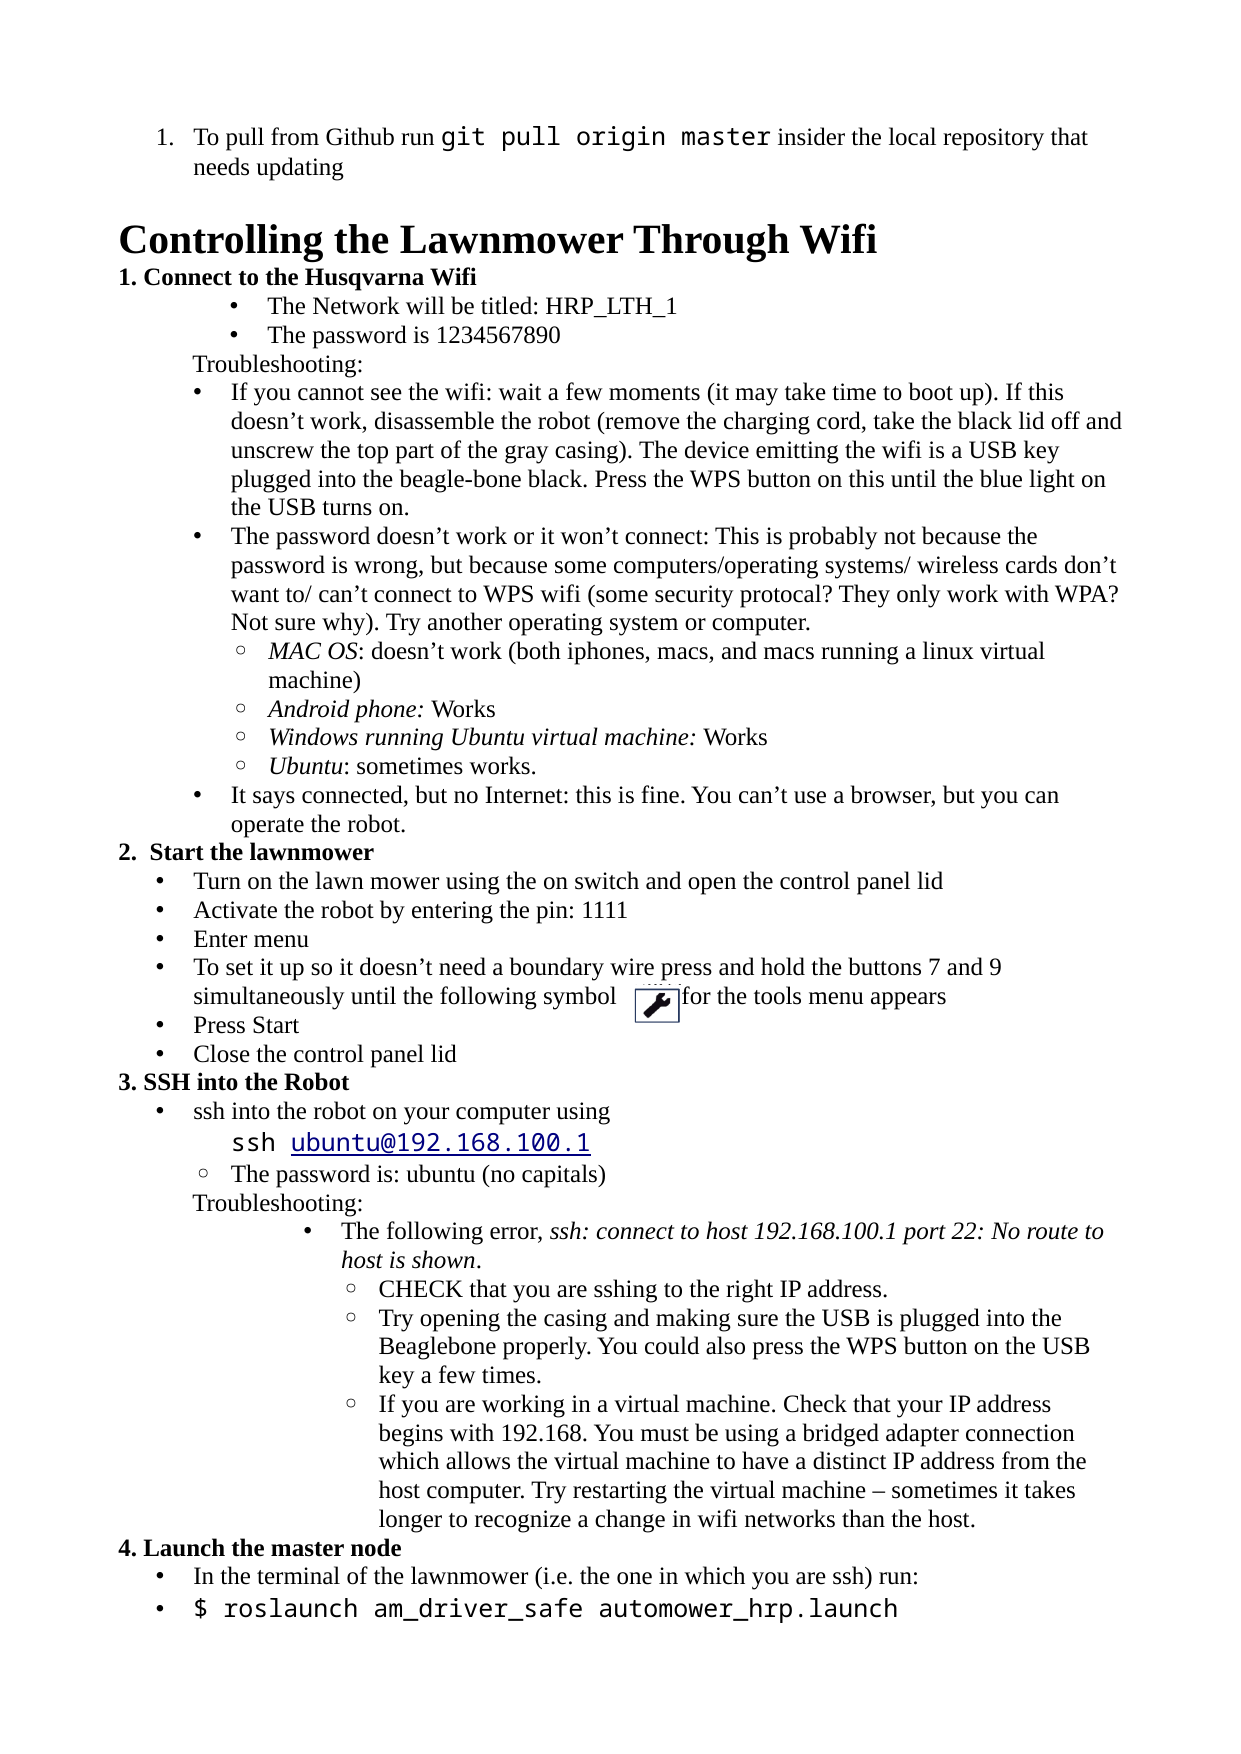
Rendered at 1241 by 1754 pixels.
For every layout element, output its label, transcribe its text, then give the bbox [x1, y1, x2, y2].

list CHECK that you are sshing to the right IP address. [341, 1274, 1122, 1303]
list Enter menu [156, 924, 1122, 952]
list Activate the robot by entering the pin: 1111 [156, 895, 1122, 924]
text Controlling the Lawnmower Through Wifi [118, 214, 1122, 262]
text Troubleshooting: [118, 1188, 1122, 1216]
list Ubuntu: sometimes works. [231, 751, 1122, 780]
list The password is 1234567890 [229, 320, 1122, 349]
picture [629, 984, 682, 1023]
list The password doesn’t work or it won’t connect: This is probably not because the password is wrong, but because some computers/operating systems/ wireless cards don’t want to/ can’t connect to WPS wifi (some security protocal? They only work with WPA? Not sure why). Try another operating system or computer. [193, 521, 1122, 636]
list ssh into the robot on your computer using [156, 1096, 1122, 1125]
list Close the control panel lid [156, 1039, 1122, 1067]
list In the terminal of the lawnmower (i.e. the one in which you are ssh) run: [156, 1561, 1122, 1590]
list If you are working in a virtual machine. Check that your IP address begins with 192.168. You must be using a bridged adapter connection which allows the virtual machine to have a distinct IP address from the host computer. Try restarting the virtual machine – sometimes it takes longer to recognize a change in wifi networks than the host. [341, 1389, 1122, 1533]
list Press Start [156, 1010, 1122, 1039]
list Turn on the lawn mower using the on switch and open the control panel lid [156, 866, 1122, 895]
list Windows running Ubuntu virtual machine: Works [231, 722, 1122, 751]
list To set it up so it doesn’t need a boundary wire press and hold the buttons 7 and 9 simultaneously until the following symbol for the tools menu appears [156, 952, 1122, 1010]
list Try opening the casing and making sure the USB is plugged into the Beaglebone properly. You could also press the WPS button on the USB key a few times. [341, 1303, 1122, 1389]
list Android phone: Works [231, 694, 1122, 722]
list If you cannot see the wifi: wait a few moments (it may take time to boot up). If this doesn’t work, disassemble the robot (remove the charging cord, take the black lid off and unscrew the top part of the gray casing). The device emitting the wifi is a USB key plugged into the beagle-bone black. Press the WPS button on this until the blue light on the USB turns on. [193, 377, 1122, 521]
text 2. Start the lawnmower [118, 837, 1122, 866]
text Troubleshooting: [118, 349, 1122, 377]
list To pull from Github run git pull origin master insider the local repository that needs updating [156, 118, 1122, 181]
text 1. Connect to the Husqvarna Wifi [118, 262, 1122, 291]
list The following error, ssh: connect to host 192.168.100.1 port 22: No route to host is shown. [303, 1216, 1122, 1274]
list $ roslaunch am_driver_safe automower_hrp.launch [156, 1590, 1122, 1624]
list ssh ubuntu@192.168.100.1 [193, 1125, 1122, 1159]
list The password is: ubuntu (no capitals) [193, 1159, 1122, 1188]
text 3. SSH into the Robot [118, 1067, 1122, 1096]
list MAC OS: doesn’t work (both iphones, macs, and macs running a linux virtual machine) [231, 636, 1122, 694]
text 4. Launch the master node [118, 1533, 1122, 1561]
list The Network will be titled: HRP_LTH_1 [229, 291, 1122, 320]
list It says connected, but no Internet: this is fine. You can’t use a browser, but you can operate the robot. [193, 780, 1122, 837]
